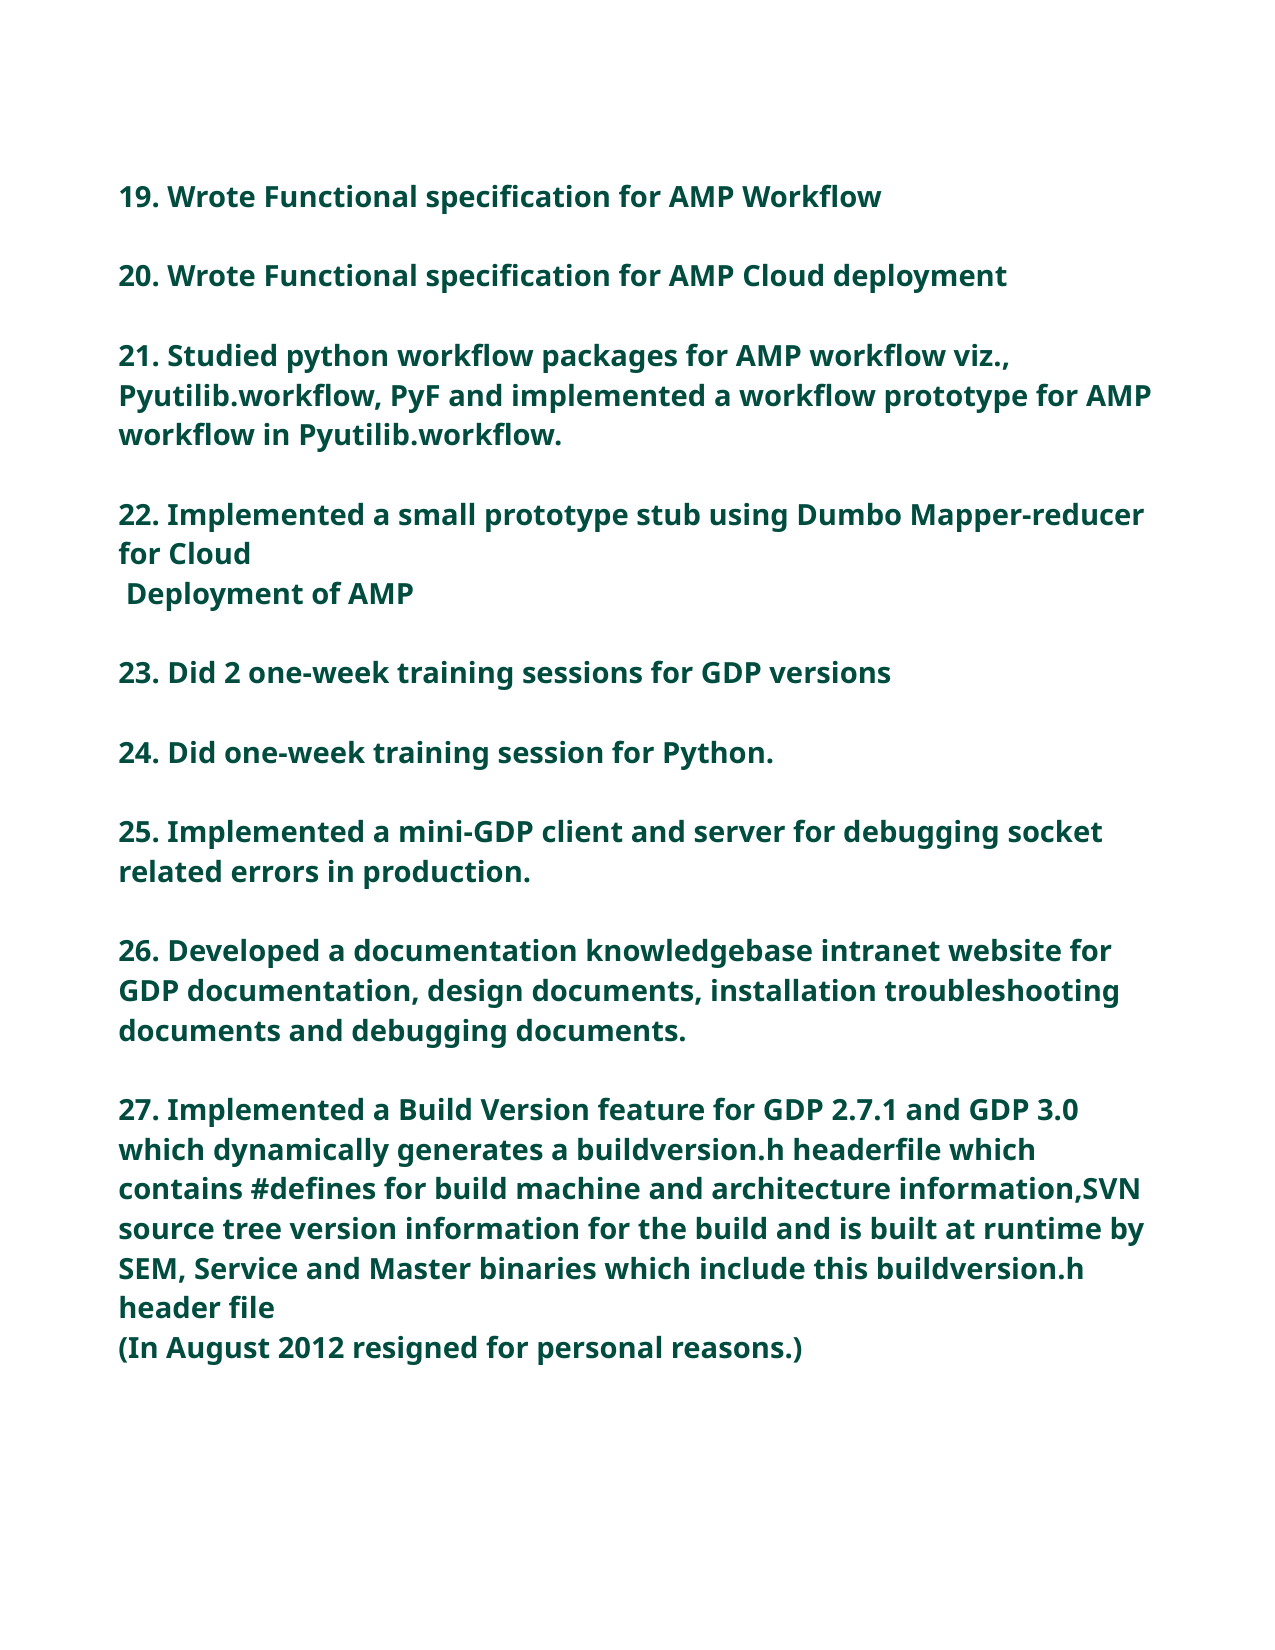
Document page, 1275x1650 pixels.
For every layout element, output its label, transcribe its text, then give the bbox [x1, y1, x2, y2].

text 24. Did one-week training session for Python. [118, 732, 1157, 772]
text 25. Implemented a mini-GDP client and server for debugging socket related errors in production. [118, 811, 1157, 891]
text 20. Wrote Functional specification for AMP Cloud deployment [118, 256, 1157, 295]
text 23. Did 2 one-week training sessions for GDP versions [118, 653, 1157, 692]
text 26. Developed a documentation knowledgebase intranet website for GDP documentation, design documents, installation troubleshooting documents and debugging documents. [118, 930, 1157, 1049]
text 19. Wrote Functional specification for AMP Workflow [118, 176, 1157, 216]
text 27. Implemented a Build Version feature for GDP 2.7.1 and GDP 3.0 which dynamically generates a buildversion.h headerfile which contains #defines for build machine and architecture information,SVN source tree version information for the build and is built at runtime by SEM, Service and Master binaries which include this buildversion.h header file [118, 1089, 1157, 1327]
text Deployment of AMP [118, 573, 1157, 613]
text 22. Implemented a small prototype stub using Dumbo Mapper-reducer for Cloud [118, 494, 1157, 573]
text (In August 2012 resigned for personal reasons.) [118, 1327, 1157, 1367]
text 21. Studied python workflow packages for AMP workflow viz., Pyutilib.workflow, PyF and implemented a workflow prototype for AMP workflow in Pyutilib.workflow. [118, 335, 1157, 454]
